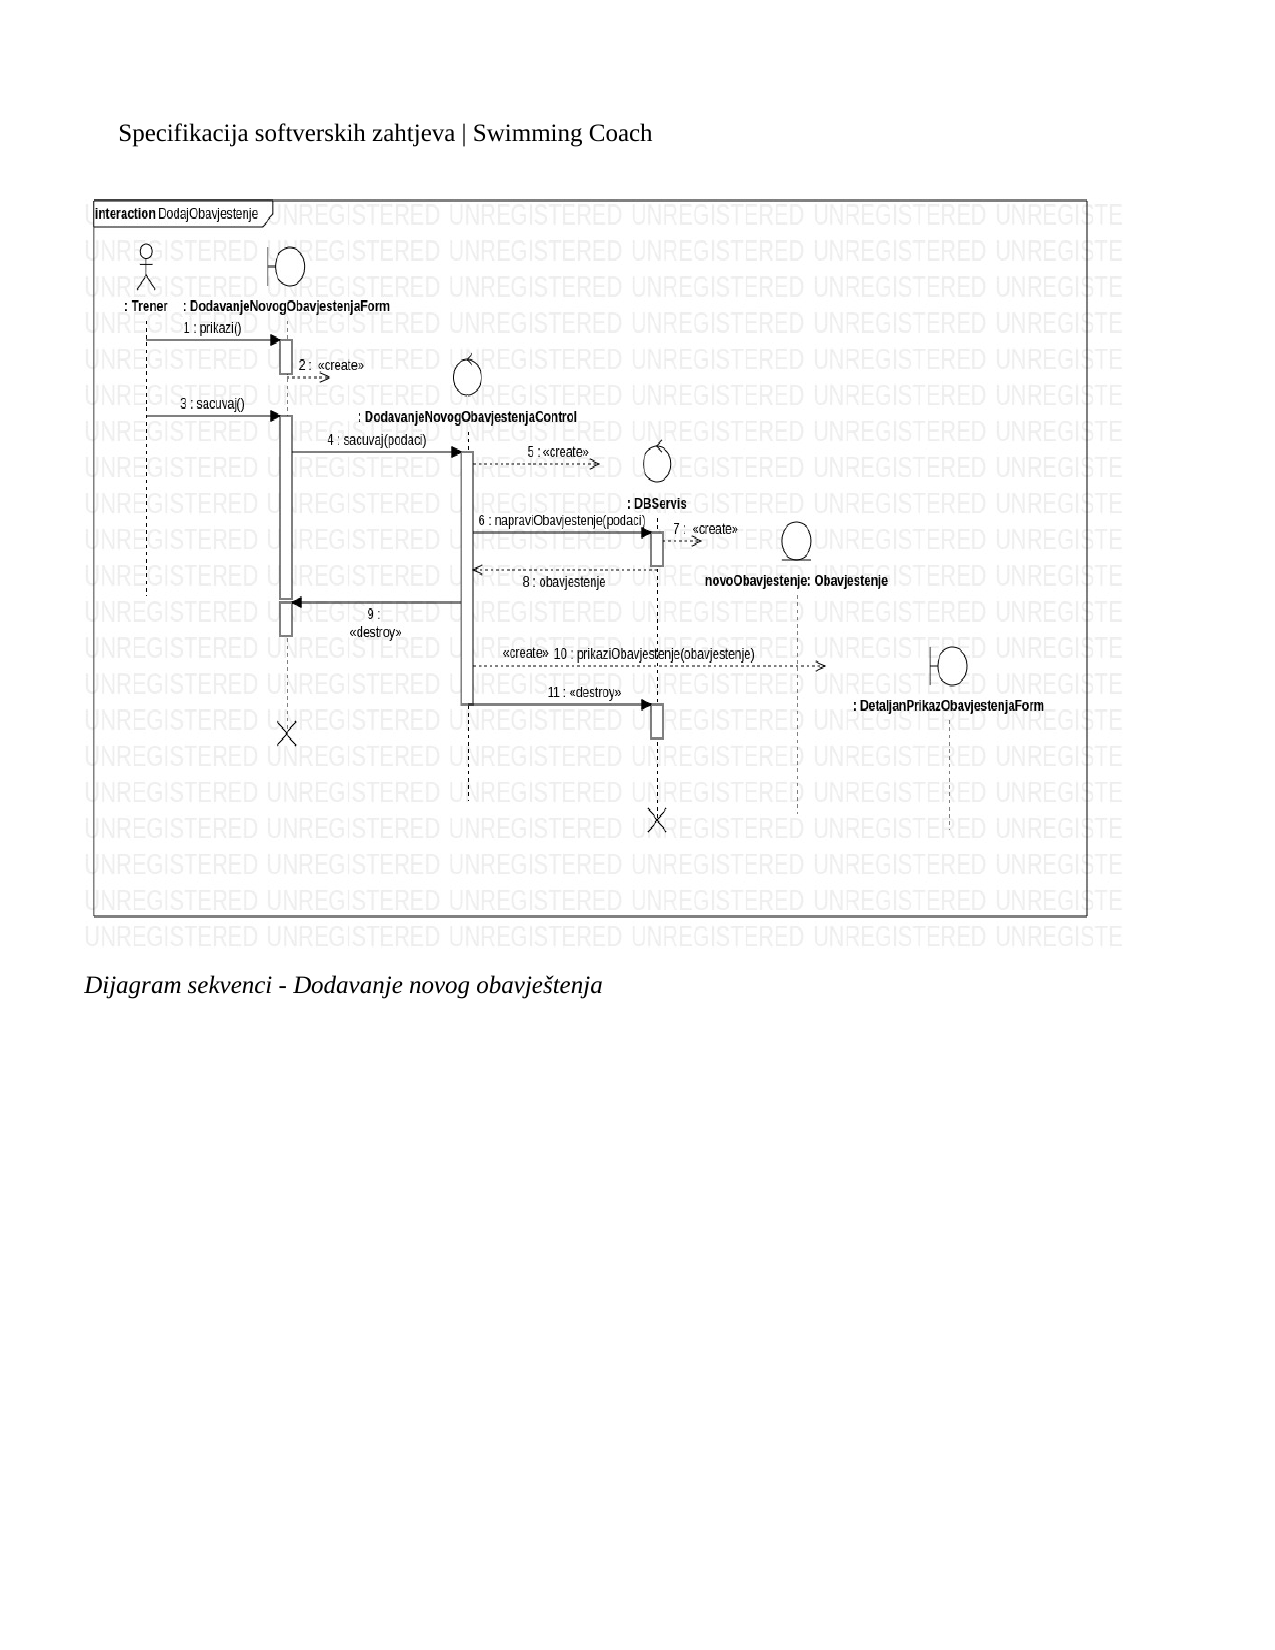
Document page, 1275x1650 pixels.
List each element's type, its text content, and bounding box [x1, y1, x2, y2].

picture [84, 189, 1123, 965]
text Dijagram sekvenci - Dodavanje novog obavještenja [84, 965, 1191, 999]
